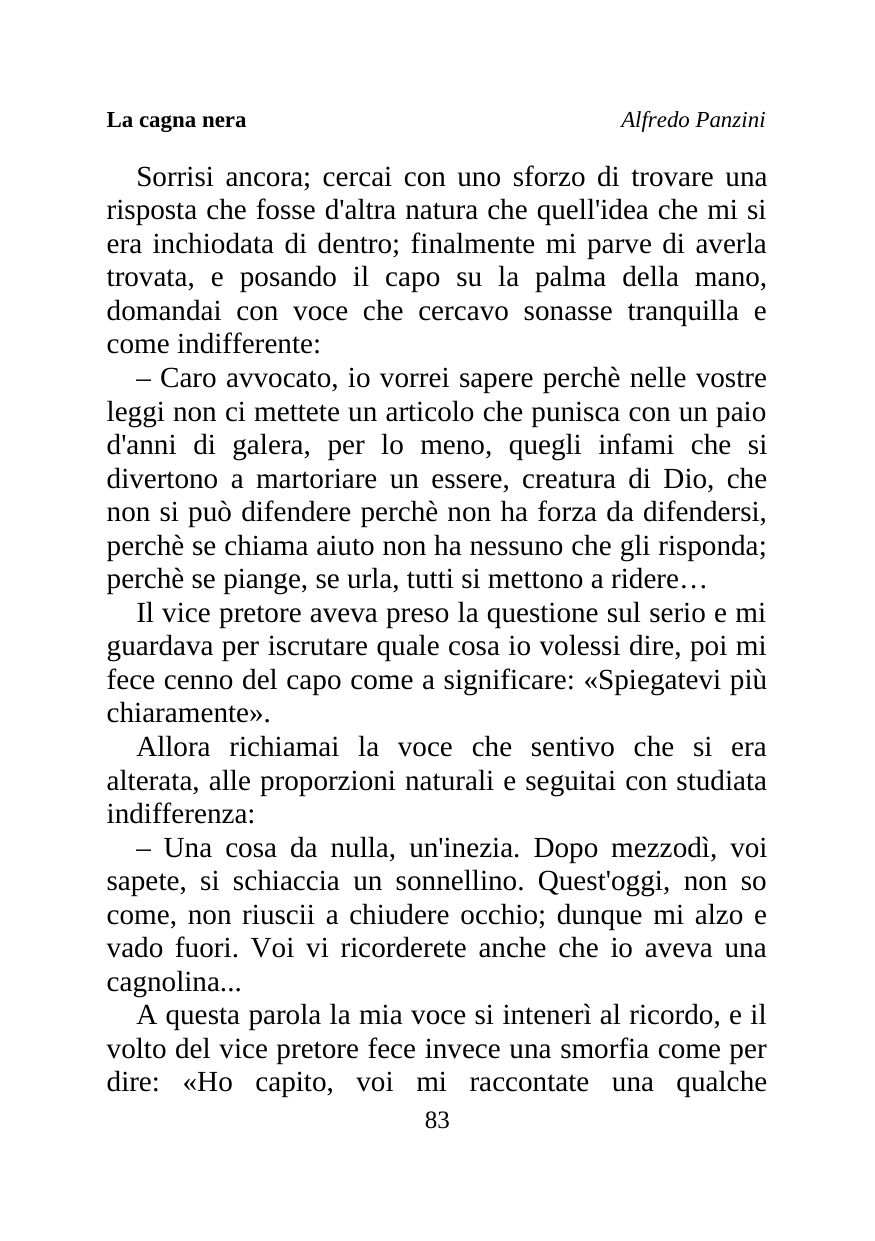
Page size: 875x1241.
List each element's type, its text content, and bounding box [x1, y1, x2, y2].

text Sorrisi ancora; cercai con uno sforzo di trovare una risposta che fosse d'altra natura che quell'idea che mi si era inchiodata di dentro; finalmente mi parve di averla trovata, e posando il capo su la palma della mano, domandai con voce che cercavo sonasse tranquilla e come indifferente: [106, 159, 768, 360]
text Allora richiamai la voce che sentivo che si era alterata, alle proporzioni naturali e seguitai con studiata indifferenza: [106, 729, 768, 830]
text – Caro avvocato, io vorrei sapere perchè nelle vostre leggi non ci mettete un articolo che punisca con un paio d'anni di galera, per lo meno, quegli infami che si divertono a martoriare un essere, creatura di Dio, che non si può difendere perchè non ha forza da difendersi, perchè se chiama aiuto non ha nessuno che gli risponda; perchè se piange, se urla, tutti si mettono a ridere… [106, 360, 768, 595]
text Il vice pretore aveva preso la questione sul serio e mi guardava per iscrutare quale cosa io volessi dire, poi mi fece cenno del capo come a significare: «Spiegatevi più chiaramente». [106, 595, 768, 729]
text – Una cosa da nulla, un'inezia. Dopo mezzodì, voi sapete, si schiaccia un sonnellino. Quest'oggi, non so come, non riuscii a chiudere occhio; dunque mi alzo e vado fuori. Voi vi ricorderete anche che io aveva una cagnolina... [106, 830, 768, 997]
text A questa parola la mia voce si intenerì al ricordo, e il volto del vice pretore fece invece una smorfia come per dire: «Ho capito, voi mi raccontate una qualche [106, 997, 768, 1098]
